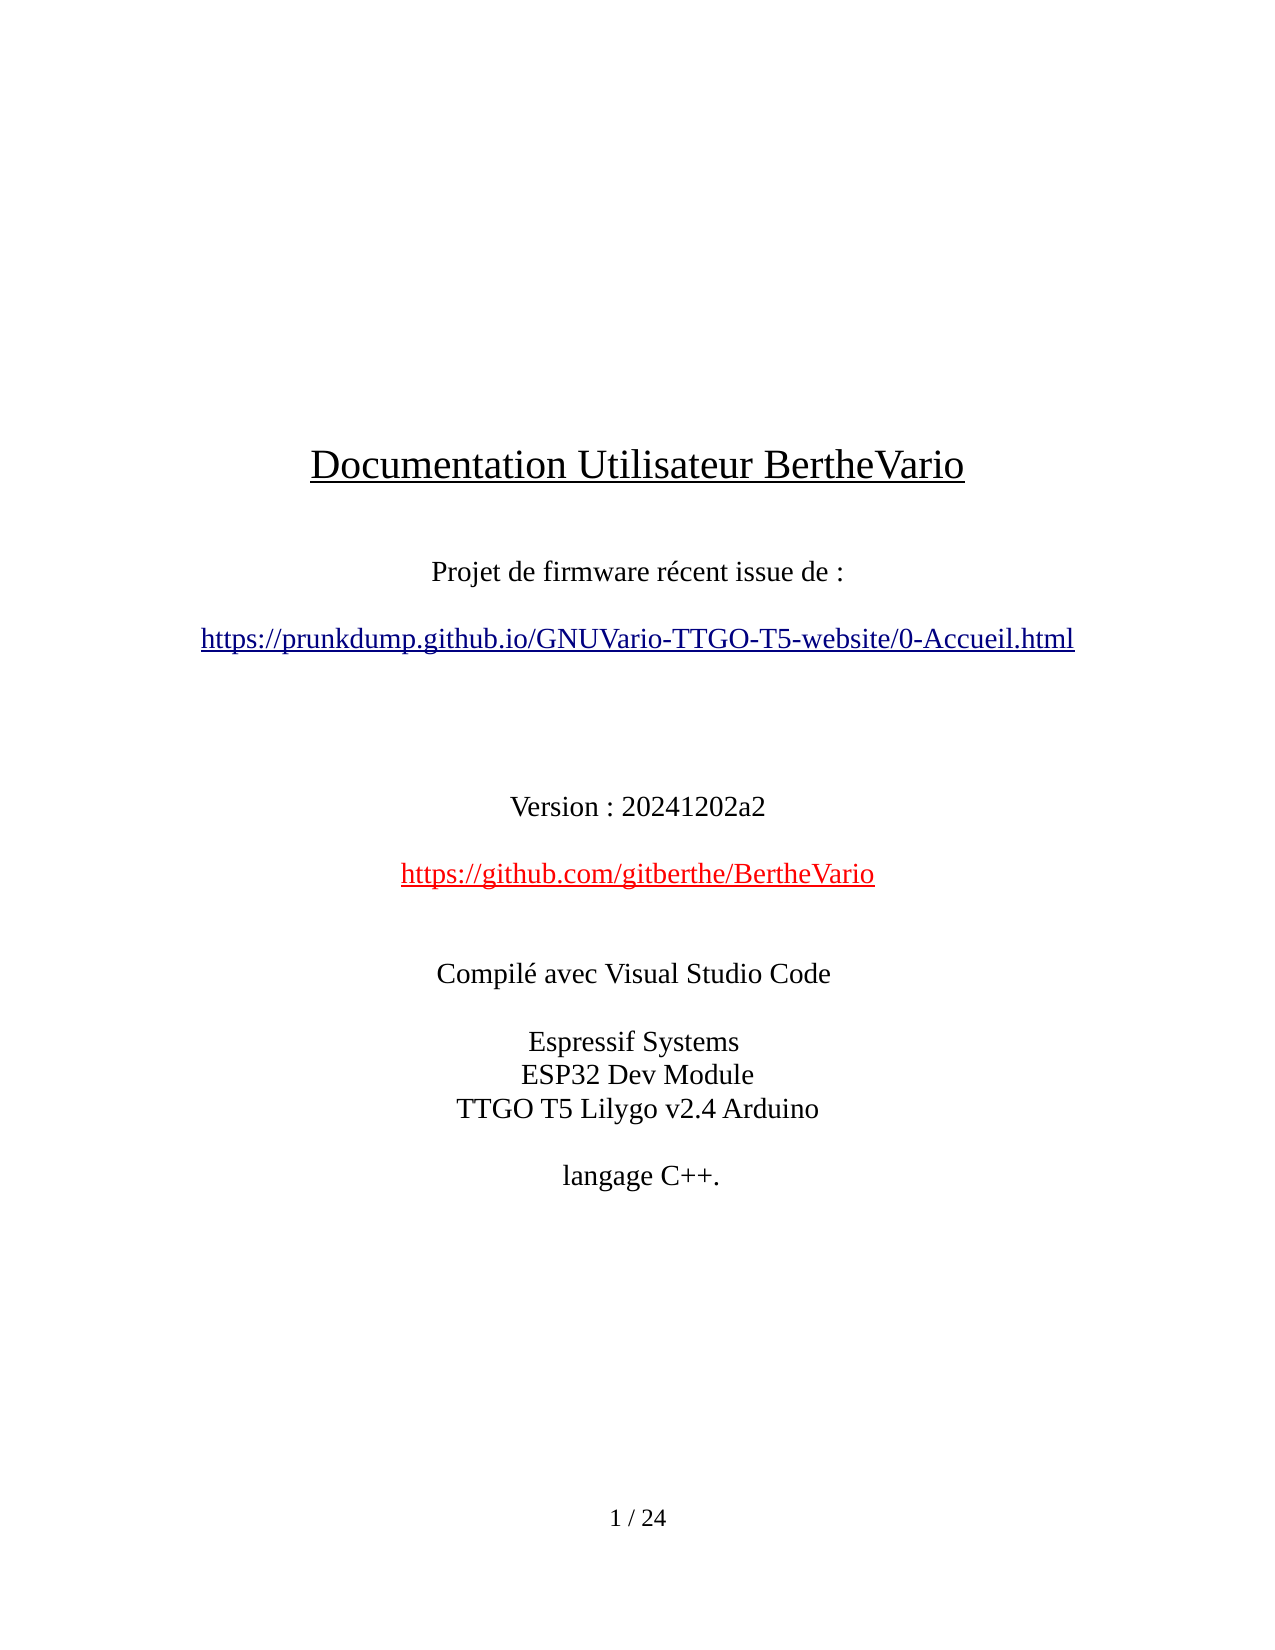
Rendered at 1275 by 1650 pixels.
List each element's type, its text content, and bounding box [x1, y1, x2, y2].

text Documentation Utilisateur BertheVario [118, 439, 1157, 487]
text ESP32 Dev Module [118, 1057, 1157, 1091]
text Espressif Systems [118, 1024, 1157, 1057]
text Projet de firmware récent issue de : [118, 554, 1157, 588]
text TTGO T5 Lilygo v2.4 Arduino [118, 1091, 1157, 1124]
text https://prunkdump.github.io/GNUVario-TTGO-T5-website/0-Accueil.html [118, 621, 1157, 655]
text langage C++. [118, 1158, 1157, 1191]
text https://github.com/gitberthe/BertheVario [118, 856, 1157, 889]
text Version : 20241202a2 [118, 789, 1157, 822]
text Compilé avec Visual Studio Code [118, 957, 1157, 990]
